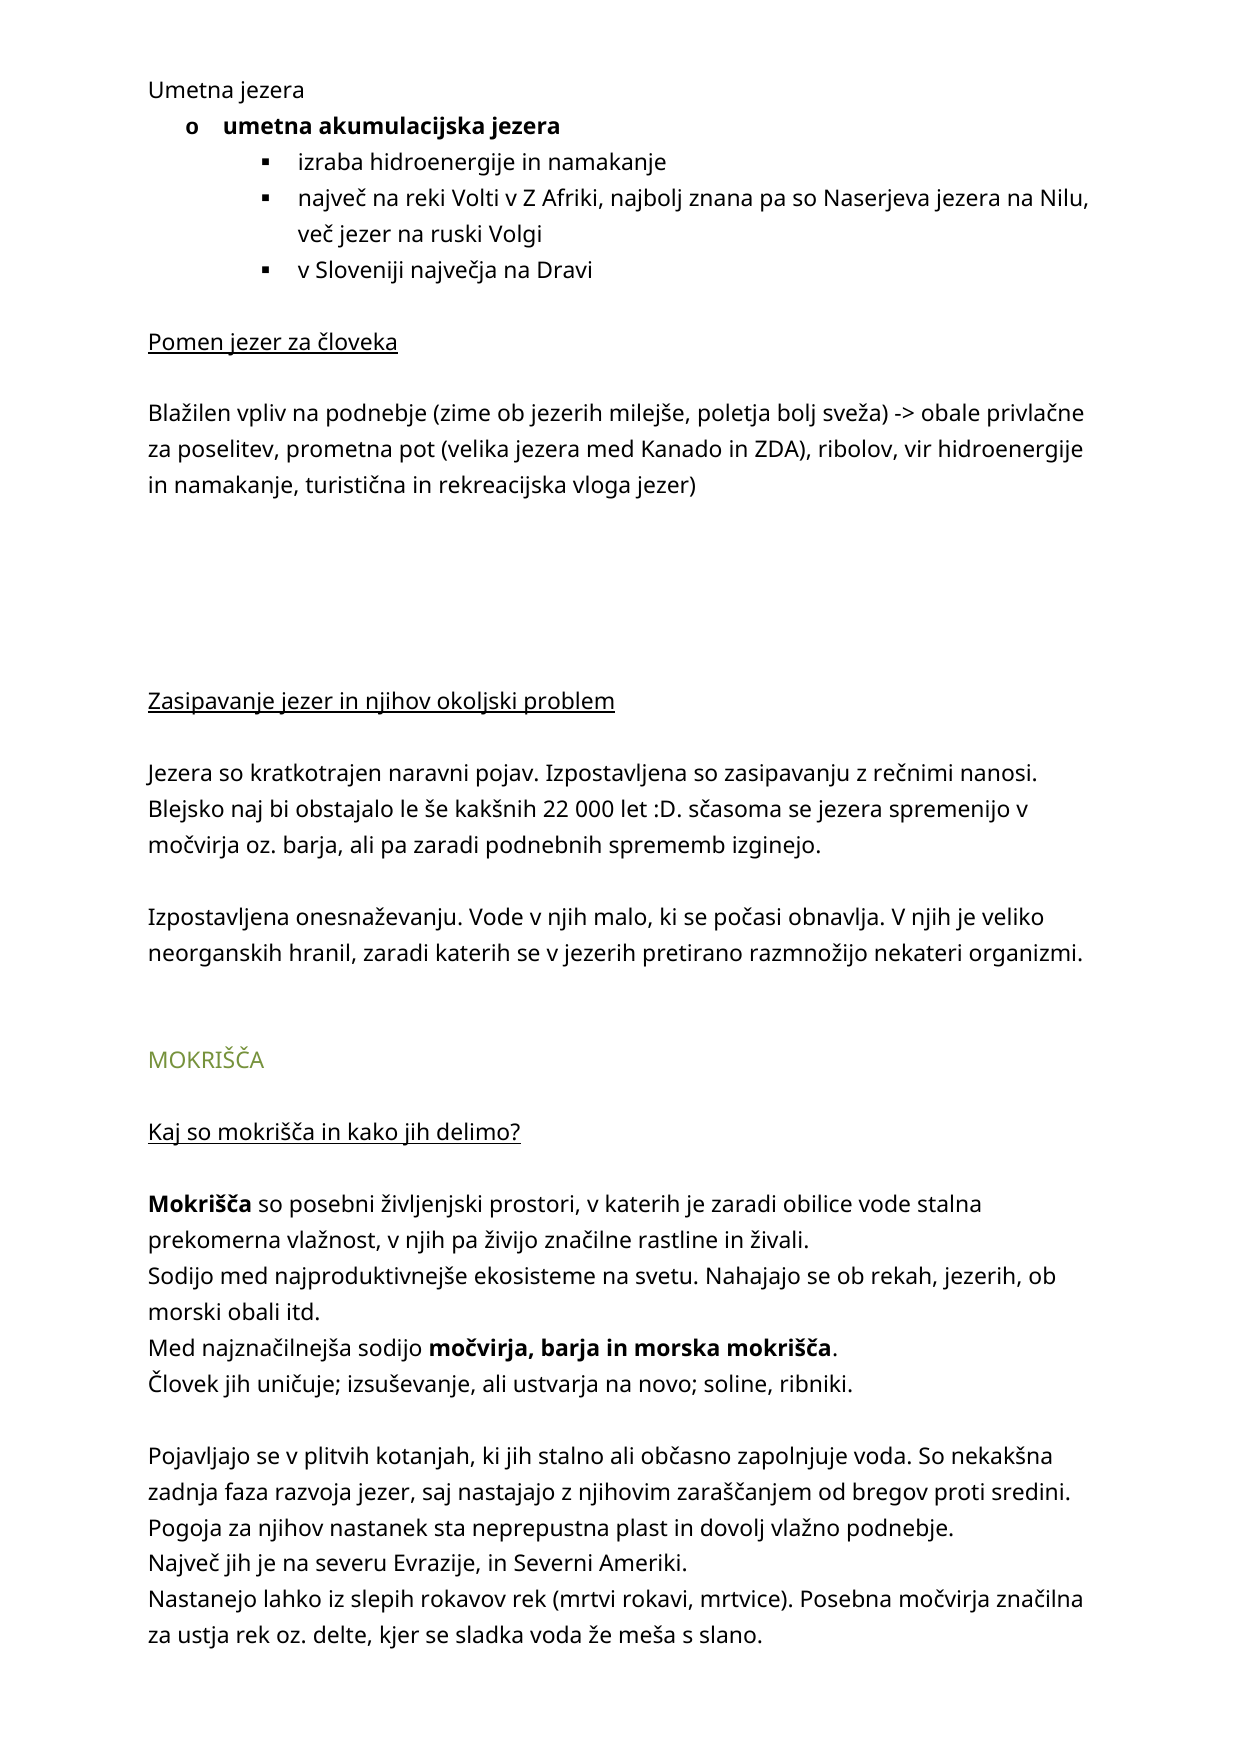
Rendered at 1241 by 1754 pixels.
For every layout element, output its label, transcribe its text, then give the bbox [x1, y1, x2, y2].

list največ na reki Volti v Z Afriki, najbolj znana pa so Naserjeva jezera na Nilu, več jezer na ruski Volgi [260, 182, 1093, 249]
text Blažilen vpliv na podnebje (zime ob jezerih milejše, poletja bolj sveža) -> obale privlačne za poselitev, prometna pot (velika jezera med Kanado in ZDA), ribolov, vir hidroenergije in namakanje, turistična in rekreacijska vloga jezer) [148, 397, 1093, 501]
list umetna akumulacijska jezera [185, 110, 1093, 141]
text Zasipavanje jezer in njihov okoljski problem [148, 685, 1093, 716]
text Mokrišča so posebni življenjski prostori, v katerih je zaradi obilice vode stalna prekomerna vlažnost, v njih pa živijo značilne rastline in živali. [148, 1188, 1093, 1255]
text Nastanejo lahko iz slepih rokavov rek (mrtvi rokavi, mrtvice). Posebna močvirja značilna za ustja rek oz. delte, kjer se sladka voda že meša s slano. [148, 1583, 1093, 1651]
text Pogoja za njihov nastanek sta neprepustna plast in dovolj vlažno podnebje. [148, 1511, 1093, 1543]
text Največ jih je na severu Evrazije, in Severni Ameriki. [148, 1547, 1093, 1579]
list v Sloveniji največja na Dravi [260, 254, 1093, 285]
text Med najznačilnejša sodijo močvirja, barja in morska mokrišča. [148, 1332, 1093, 1363]
text Človek jih uničuje; izsuševanje, ali ustvarja na novo; soline, ribniki. [148, 1368, 1093, 1399]
text Jezera so kratkotrajen naravni pojav. Izpostavljena so zasipavanju z rečnimi nanosi. Blejsko naj bi obstajalo le še kakšnih 22 000 let :D. sčasoma se jezera spremenijo v močvirja oz. barja, ali pa zaradi podnebnih sprememb izginejo. [148, 757, 1093, 860]
text Umetna jezera [148, 74, 1093, 105]
list izraba hidroenergije in namakanje [260, 146, 1093, 177]
text Kaj so mokrišča in kako jih delimo? [148, 1116, 1093, 1147]
text Pojavljajo se v plitvih kotanjah, ki jih stalno ali občasno zapolnjuje voda. So nekakšna zadnja faza razvoja jezer, saj nastajajo z njihovim zaraščanjem od bregov proti sredini. [148, 1439, 1093, 1507]
text Sodijo med najproduktivnejše ekosisteme na svetu. Nahajajo se ob rekah, jezerih, ob morski obali itd. [148, 1260, 1093, 1327]
text Pomen jezer za človeka [148, 326, 1093, 357]
text MOKRIŠČA [148, 1044, 1093, 1076]
text Izpostavljena onesnaževanju. Vode v njih malo, ki se počasi obnavlja. V njih je veliko neorganskih hranil, zaradi katerih se v jezerih pretirano razmnožijo nekateri organizmi. [148, 901, 1093, 968]
